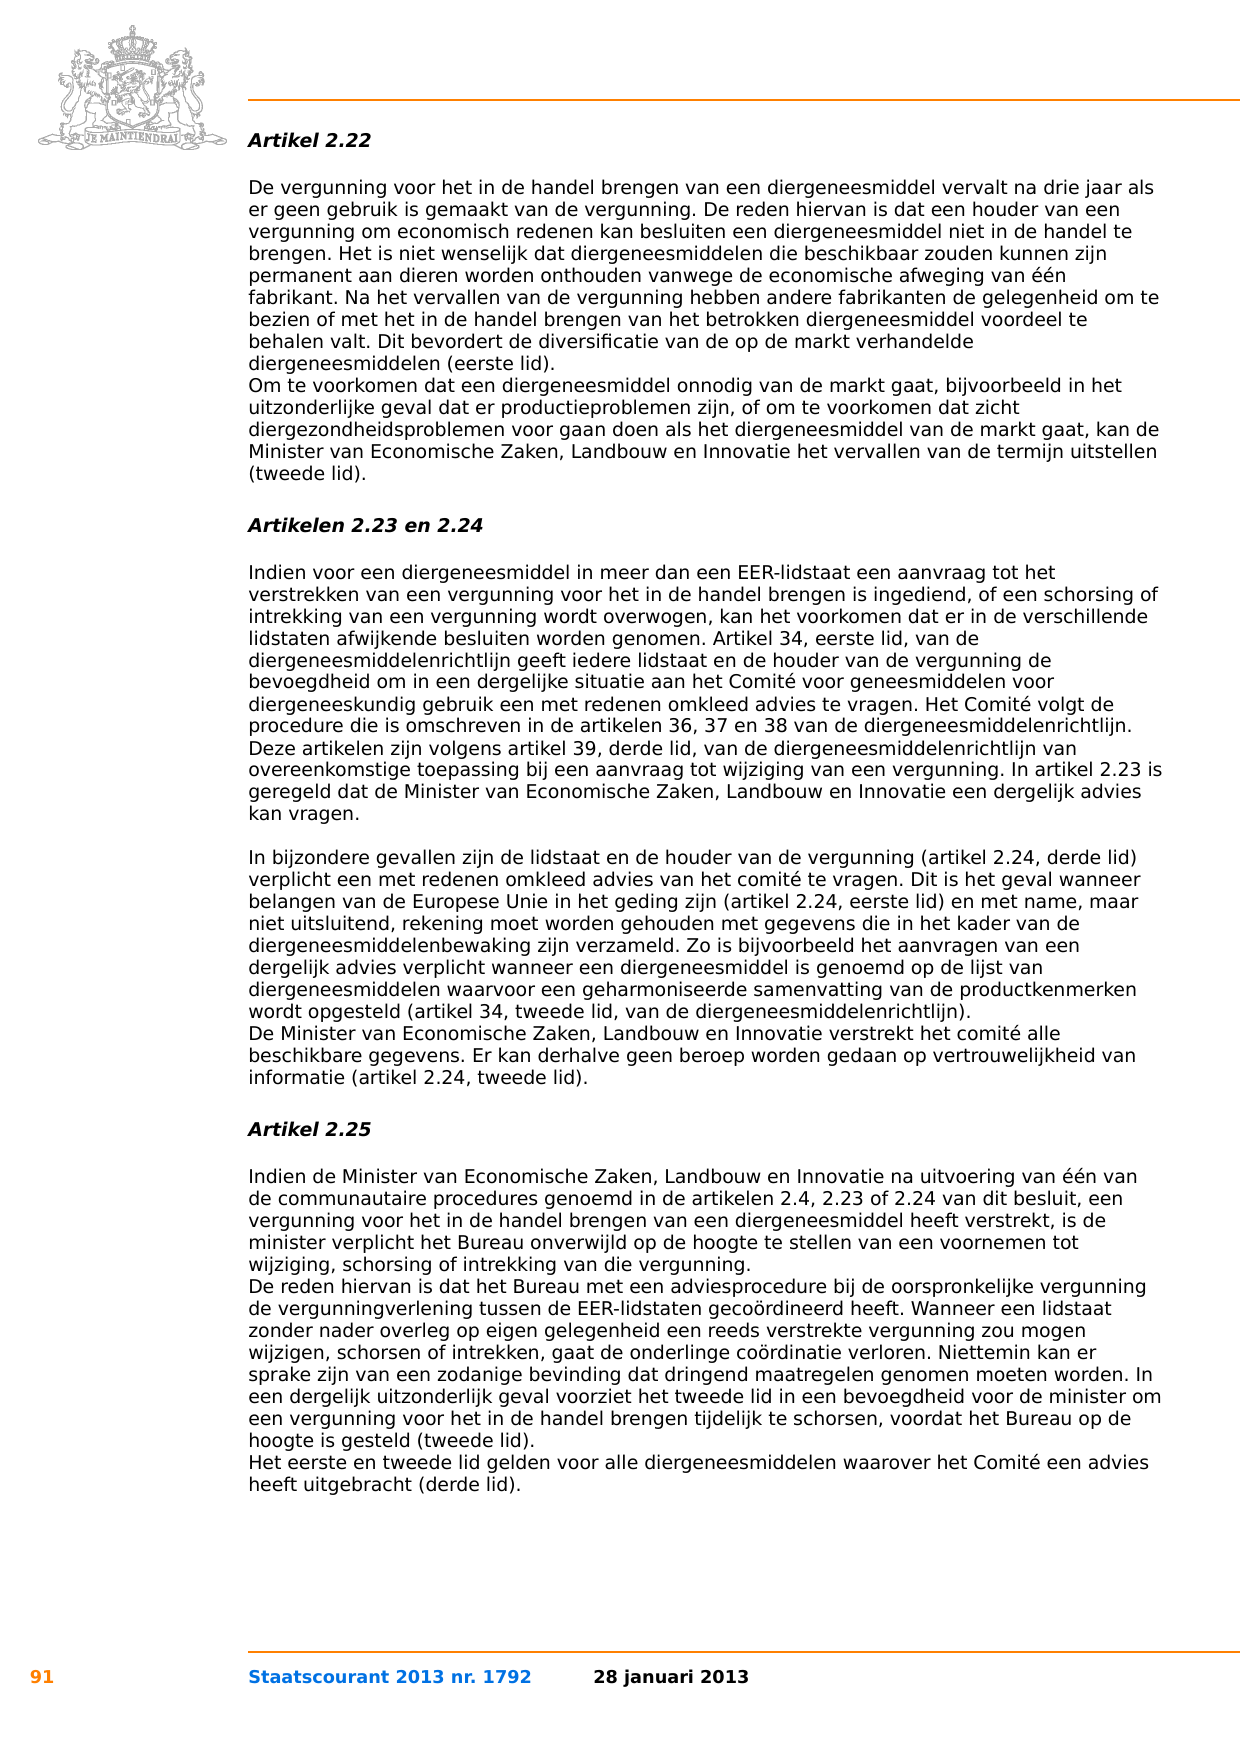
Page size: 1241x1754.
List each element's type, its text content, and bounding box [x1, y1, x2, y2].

text De Minister van Economische Zaken, Landbouw en Innovatie verstrekt het comité alle beschikbare gegevens. Er kan derhalve geen beroep worden gedaan op vertrouwelijkheid van informatie (artikel 2.24, tweede lid). [248, 1023, 1163, 1089]
text In bijzondere gevallen zijn de lidstaat en de houder van de vergunning (artikel 2.24, derde lid) verplicht een met redenen omkleed advies van het comité te vragen. Dit is het geval wanneer belangen van de Europese Unie in het geding zijn (artikel 2.24, eerste lid) en met name, maar niet uitsluitend, rekening moet worden gehouden met gegevens die in het kader van de diergeneesmiddelenbewaking zijn verzameld. Zo is bijvoorbeeld het aanvragen van een dergelijk advies verplicht wanneer een diergeneesmiddel is genoemd op de lijst van diergeneesmiddelen waarvoor een geharmoniseerde samenvatting van de productkenmerken wordt opgesteld (artikel 34, tweede lid, van de diergeneesmiddelenrichtlijn). [248, 847, 1163, 1023]
text Indien de Minister van Economische Zaken, Landbouw en Innovatie na uitvoering van één van de communautaire procedures genoemd in de artikelen 2.4, 2.23 of 2.24 van dit besluit, een vergunning voor het in de handel brengen van een diergeneesmiddel heeft verstrekt, is de minister verplicht het Bureau onverwijld op de hoogte te stellen van een voornemen tot wijziging, schorsing of intrekking van die vergunning. [248, 1166, 1163, 1276]
text De reden hiervan is dat het Bureau met een adviesprocedure bij de oorspronkelijke vergunning de vergunningverlening tussen de EER-lidstaten gecoördineerd heeft. Wanneer een lidstaat zonder nader overleg op eigen gelegenheid een reeds verstrekte vergunning zou mogen wijzigen, schorsen of intrekken, gaat de onderlinge coördinatie verloren. Niettemin kan er sprake zijn van een zodanige bevinding dat dringend maatregelen genomen moeten worden. In een dergelijk uitzonderlijk geval voorziet het tweede lid in een bevoegdheid voor de minister om een vergunning voor het in de handel brengen tijdelijk te schorsen, voordat het Bureau op de hoogte is gesteld (tweede lid). [248, 1276, 1163, 1452]
text Indien voor een diergeneesmiddel in meer dan een EER-lidstaat een aanvraag tot het verstrekken van een vergunning voor het in de handel brengen is ingediend, of een schorsing of intrekking van een vergunning wordt overwogen, kan het voorkomen dat er in de verschillende lidstaten afwijkende besluiten worden genomen. Artikel 34, eerste lid, van de diergeneesmiddelenrichtlijn geeft iedere lidstaat en de houder van de vergunning de bevoegdheid om in een dergelijke situatie aan het Comité voor geneesmiddelen voor diergeneeskundig gebruik een met redenen omkleed advies te vragen. Het Comité volgt de procedure die is omschreven in de artikelen 36, 37 en 38 van de diergeneesmiddelenrichtlijn. Deze artikelen zijn volgens artikel 39, derde lid, van de diergeneesmiddelenrichtlijn van overeenkomstige toepassing bij een aanvraag tot wijziging van een vergunning. In artikel 2.23 is geregeld dat de Minister van Economische Zaken, Landbouw en Innovatie een dergelijk advies kan vragen. [248, 562, 1163, 825]
subtitle Artikel 2.22 [248, 130, 1163, 152]
picture [38, 25, 227, 150]
subtitle Artikel 2.25 [248, 1119, 1163, 1141]
text Om te voorkomen dat een diergeneesmiddel onnodig van de markt gaat, bijvoorbeeld in het uitzonderlijke geval dat er productieproblemen zijn, of om te voorkomen dat zicht diergezondheidsproblemen voor gaan doen als het diergeneesmiddel van de markt gaat, kan de Minister van Economische Zaken, Landbouw en Innovatie het vervallen van de termijn uitstellen (tweede lid). [248, 375, 1163, 484]
text De vergunning voor het in de handel brengen van een diergeneesmiddel vervalt na drie jaar als er geen gebruik is gemaakt van de vergunning. De reden hiervan is dat een houder van een vergunning om economisch redenen kan besluiten een diergeneesmiddel niet in de handel te brengen. Het is niet wenselijk dat diergeneesmiddelen die beschikbaar zouden kunnen zijn permanent aan dieren worden onthouden vanwege de economische afweging van één fabrikant. Na het vervallen van de vergunning hebben andere fabrikanten de gelegenheid om te bezien of met het in de handel brengen van het betrokken diergeneesmiddel voordeel te behalen valt. Dit bevordert de diversificatie van de op de markt verhandelde diergeneesmiddelen (eerste lid). [248, 177, 1163, 375]
text Het eerste en tweede lid gelden voor alle diergeneesmiddelen waarover het Comité een advies heeft uitgebracht (derde lid). [248, 1452, 1163, 1496]
subtitle Artikelen 2.23 en 2.24 [248, 514, 1163, 537]
